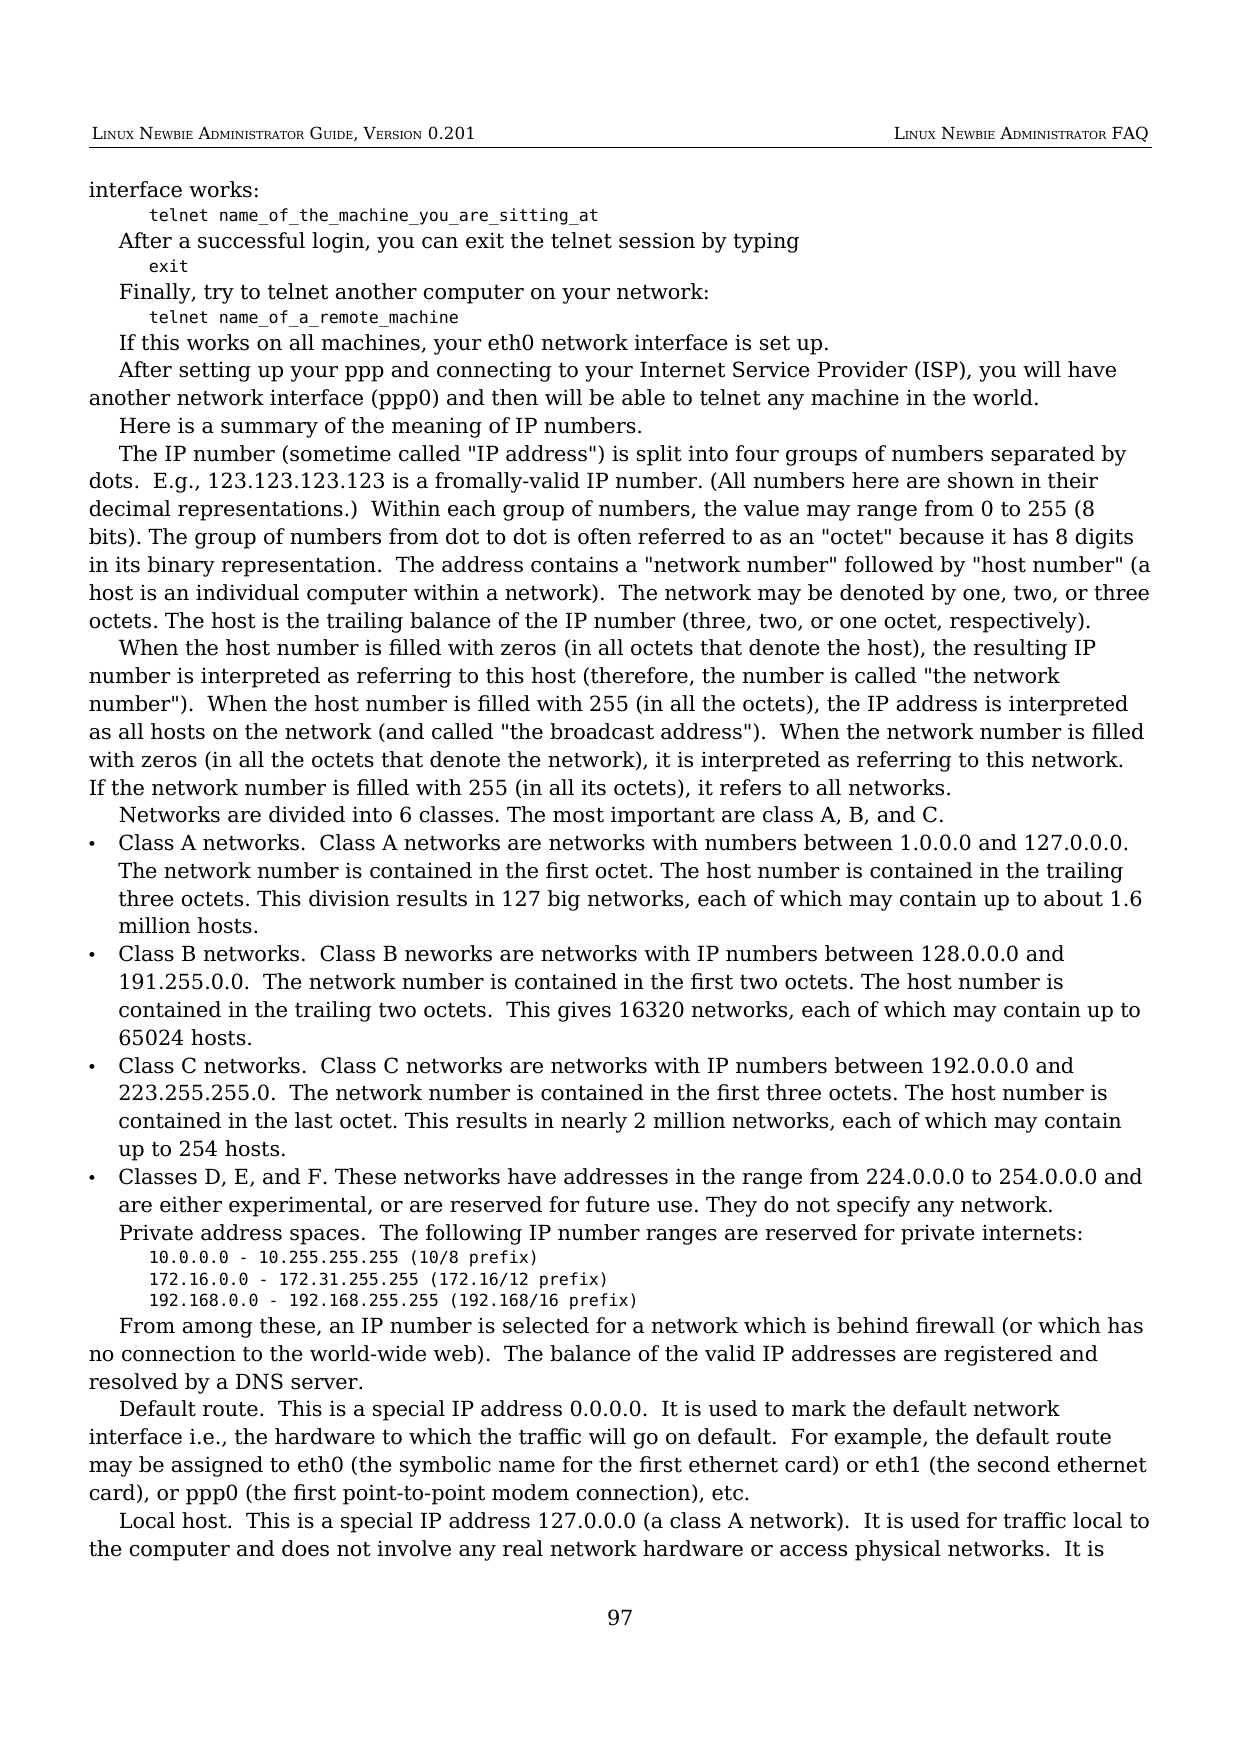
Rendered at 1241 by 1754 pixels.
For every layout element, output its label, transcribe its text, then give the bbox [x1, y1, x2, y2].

list Class A networks. Class A networks are networks with numbers between 1.0.0.0 and 127.0.0.0. The network number is contained in the first octet. The host number is contained in the trailing three octets. This division results in 127 big networks, each of which may contain up to about 1.6 million hosts. [88, 831, 1152, 939]
text 192.168.0.0 - 192.168.255.255 (192.168/16 prefix) [148, 1291, 1152, 1311]
list Class B networks. Class B neworks are networks with IP numbers between 128.0.0.0 and 191.255.0.0. The network number is contained in the first two octets. The host number is contained in the trailing two octets. This gives 16320 networks, each of which may contain up to 65024 hosts. [88, 942, 1152, 1050]
text Default route. This is a special IP address 0.0.0.0. It is used to mark the default network interface i.e., the hardware to which the traffic will go on default. For example, the default route may be assigned to eth0 (the symbolic name for the first ethernet card) or eth1 (the second ethernet card), or ppp0 (the first point-to-point modem connection), etc. [88, 1398, 1152, 1505]
text After setting up your ppp and connecting to your Internet Service Provider (ISP), you will have another network interface (ppp0) and then will be able to telnet any machine in the world. [88, 358, 1152, 411]
text telnet name_of_the_machine_you_are_sitting_at [148, 206, 1152, 225]
text Networks are divided into 6 classes. The most important are class A, B, and C. [88, 803, 1152, 828]
text Private address spaces. The following IP number ranges are reserved for private internets: [88, 1221, 1152, 1245]
text telnet name_of_a_remote_machine [148, 308, 1152, 327]
text From among these, an IP number is selected for a network which is behind firewall (or which has no connection to the world-wide web). The balance of the valid IP addresses are registered and resolved by a DNS server. [88, 1314, 1152, 1394]
text If this works on all machines, your eth0 network interface is set up. [88, 331, 1152, 355]
text Local host. This is a special IP address 127.0.0.0 (a class A network). It is used for traffic local to the computer and does not involve any real network hardware or access physical networks. It is [88, 1509, 1152, 1561]
text Finally, try to telnet another computer on your network: [88, 280, 1152, 304]
text interface works: [88, 178, 1152, 202]
text 10.0.0.0 - 10.255.255.255 (10/8 prefix) [148, 1248, 1152, 1268]
list Classes D, E, and F. These networks have addresses in the range from 224.0.0.0 to 254.0.0.0 and are either experimental, or are reserved for future use. They do not specify any network. [88, 1165, 1152, 1217]
text 172.16.0.0 - 172.31.255.255 (172.16/12 prefix) [148, 1270, 1152, 1289]
text exit [148, 257, 1152, 276]
text The IP number (sometime called "IP address") is split into four groups of numbers separated by dots. E.g., 123.123.123.123 is a fromally-valid IP number. (All numbers here are shown in their decimal representations.) Within each group of numbers, the value may range from 0 to 255 (8 bits). The group of numbers from dot to dot is often referred to as an "octet" because it has 8 digits in its binary representation. The address contains a "network number" followed by "host number" (a host is an individual computer within a network). The network may be denoted by one, two, or three octets. The host is the trailing balance of the IP number (three, two, or one octet, respectively). [88, 442, 1152, 633]
text After a successful login, you can exit the telnet session by typing [88, 229, 1152, 253]
text Here is a summary of the meaning of IP numbers. [88, 414, 1152, 438]
list Class C networks. Class C networks are networks with IP numbers between 192.0.0.0 and 223.255.255.0. The network number is contained in the first three octets. The host number is contained in the last octet. This results in nearly 2 million networks, each of which may contain up to 254 hosts. [88, 1054, 1152, 1161]
text When the host number is filled with zeros (in all octets that denote the host), the resulting IP number is interpreted as referring to this host (therefore, the number is called "the network number"). When the host number is filled with 255 (in all the octets), the IP address is interpreted as all hosts on the network (and called "the broadcast address"). When the network number is filled with zeros (in all the octets that denote the network), it is interpreted as referring to this network. If the network number is filled with 255 (in all its octets), it refers to all networks. [88, 637, 1152, 800]
